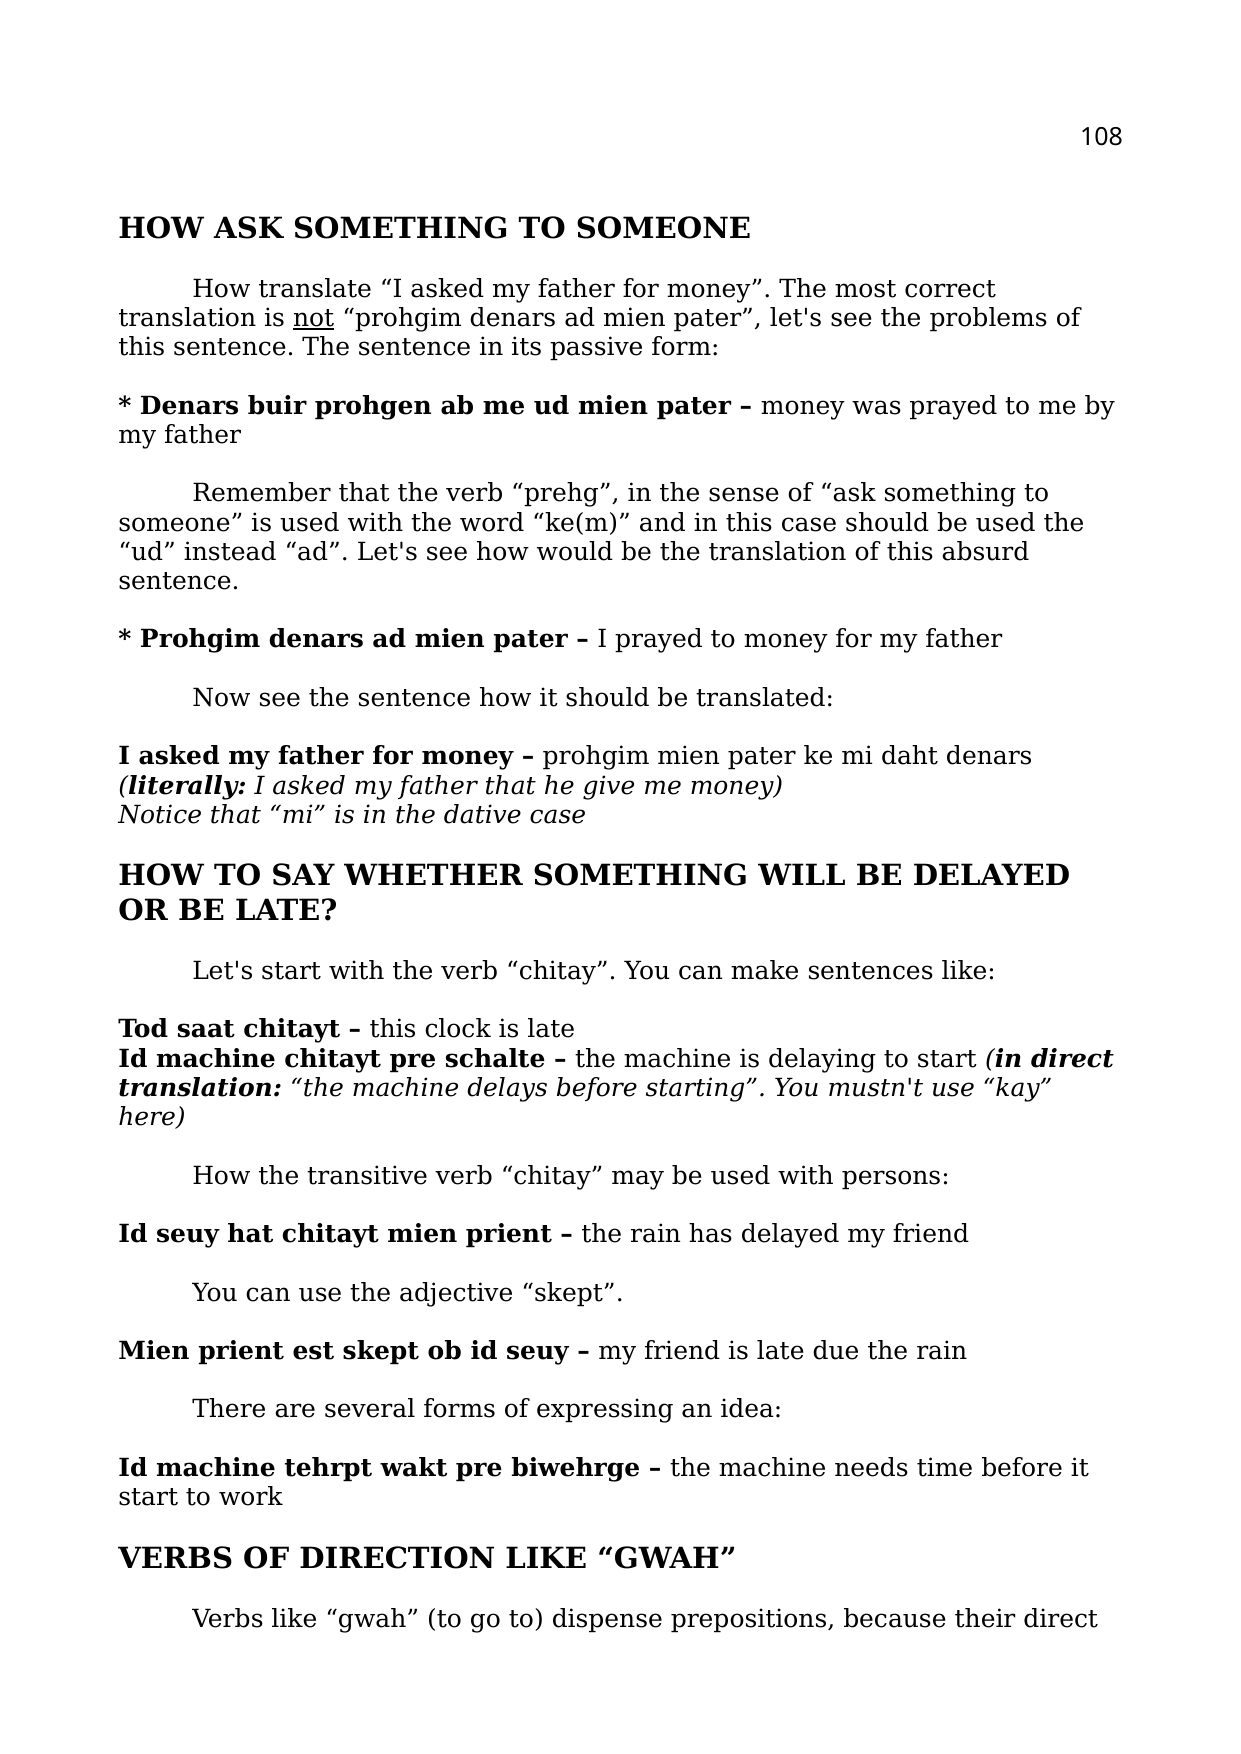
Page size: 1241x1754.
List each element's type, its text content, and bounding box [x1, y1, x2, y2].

text Mien prient est skept ob id seuy – my friend is late due the rain [118, 1336, 1123, 1366]
subtitle HOW ASK SOMETHING TO SOMEONE [118, 211, 1123, 245]
text How translate “I asked my father for money”. The most correct translation is not “prohgim denars ad mien pater”, let's see the problems of this sentence. The sentence in its passive form: [118, 274, 1123, 362]
text Id machine tehrpt wakt pre biwehrge – the machine needs time before it start to work [118, 1453, 1123, 1512]
text * Prohgim denars ad mien pater – I prayed to money for my father [118, 624, 1123, 654]
text Let's start with the verb “chitay”. You can make sentences like: [118, 956, 1123, 985]
subtitle VERBS OF DIRECTION LIKE “GWAH” [118, 1541, 1123, 1575]
text Now see the sentence how it should be translated: [118, 683, 1123, 712]
text * Denars buir prohgen ab me ud mien pater – money was prayed to me by my father [118, 391, 1123, 449]
text You can use the adjective “skept”. [118, 1278, 1123, 1307]
subtitle HOW TO SAY WHETHER SOMETHING WILL BE DELAYED OR BE LATE? [118, 858, 1123, 927]
text Remember that the verb “prehg”, in the sense of “ask something to someone” is used with the word “ke(m)” and in this case should be used the “ud” instead “ad”. Let's see how would be the translation of this absurd sentence. [118, 479, 1123, 595]
text Tod saat chitayt – this clock is late [118, 1014, 1123, 1044]
text Id machine chitayt pre schalte – the machine is delaying to start (in direct translation: “the machine delays before starting”. You mustn't use “kay” here) [118, 1044, 1123, 1132]
text There are several forms of expressing an idea: [118, 1395, 1123, 1424]
text Verbs like “gwah” (to go to) dispense prepositions, because their direct [118, 1604, 1123, 1633]
text How the transitive verb “chitay” may be used with persons: [118, 1161, 1123, 1190]
text I asked my father for money – prohgim mien pater ke mi daht denars (literally: I asked my father that he give me money) [118, 741, 1123, 800]
text Id seuy hat chitayt mien prient – the rain has delayed my friend [118, 1219, 1123, 1249]
text Notice that “mi” is in the dative case [118, 800, 1123, 829]
